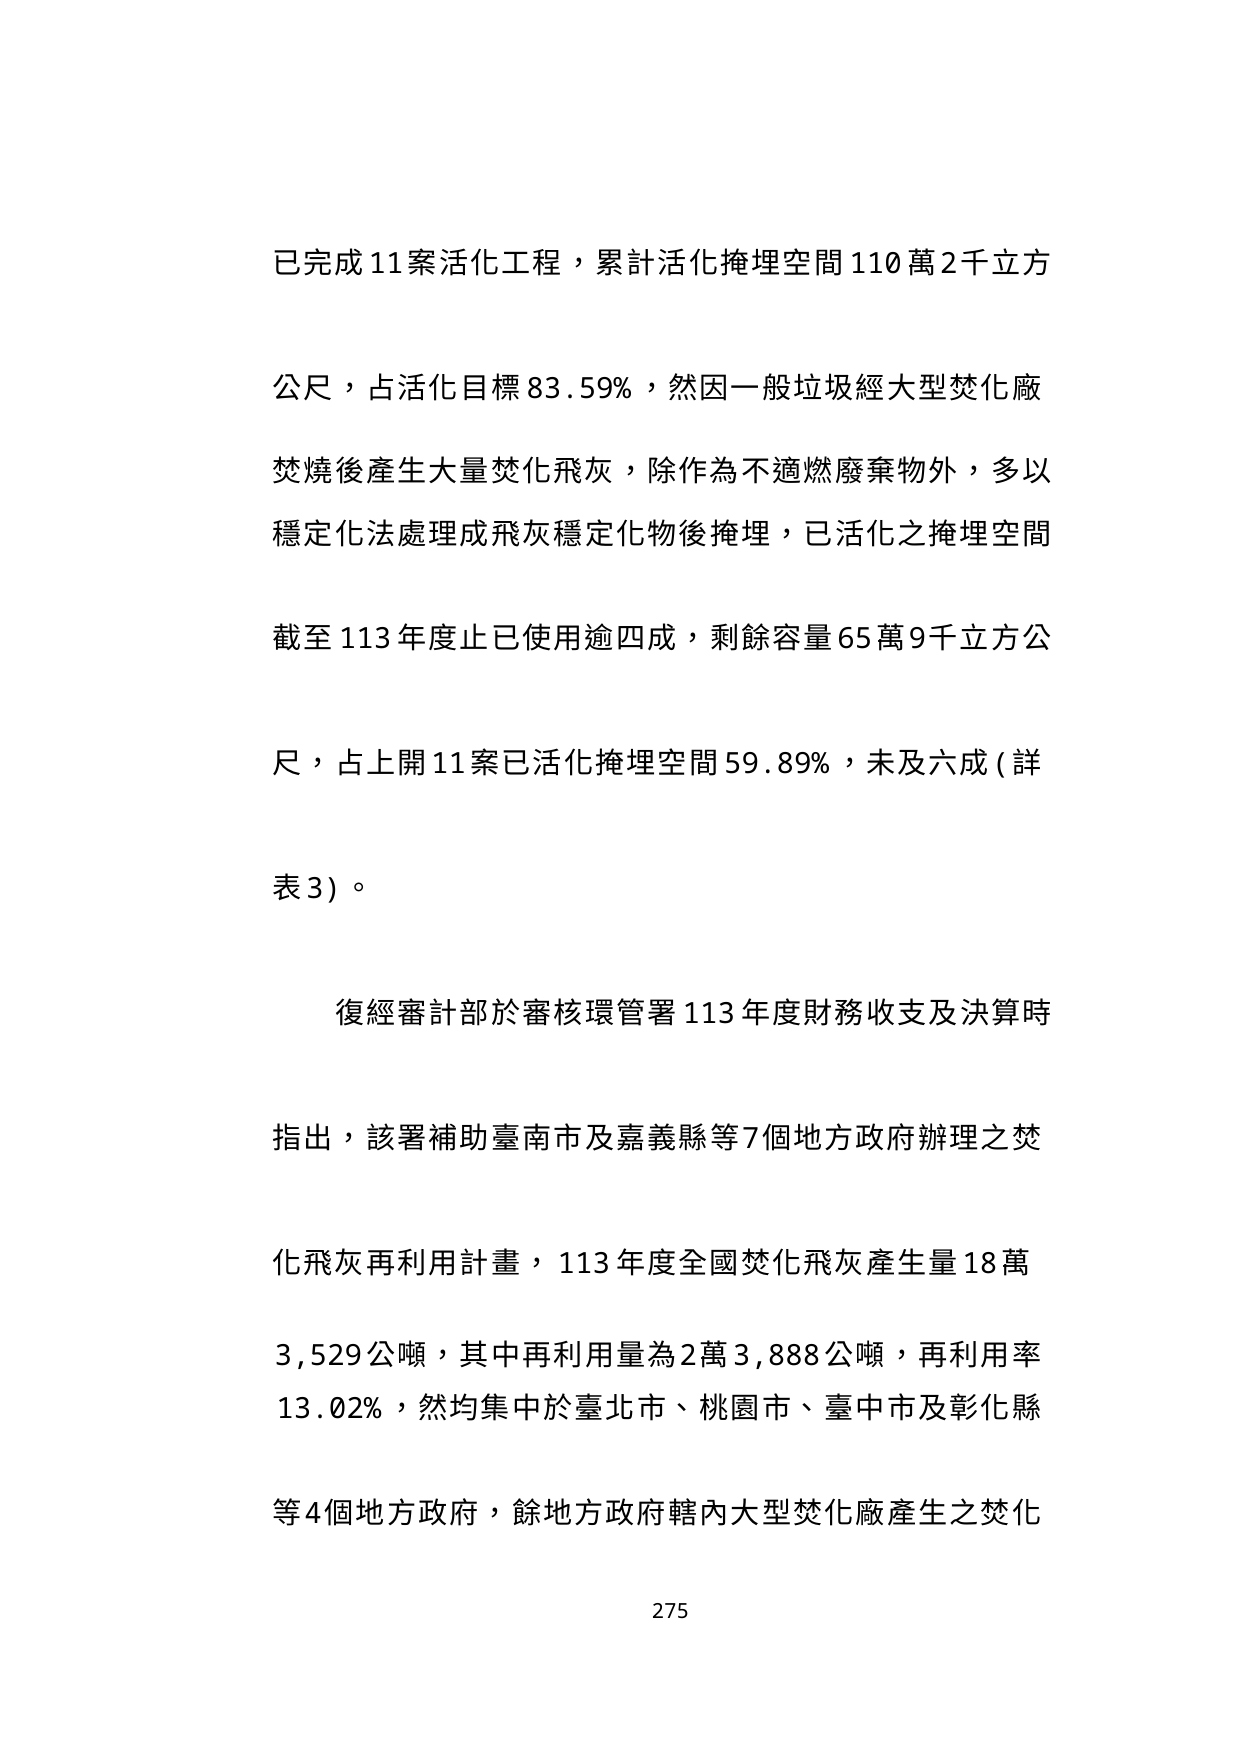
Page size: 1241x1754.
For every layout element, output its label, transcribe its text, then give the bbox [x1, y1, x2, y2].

text 復經審計部於審核環管署113年度財務收支及決算時指出，該署補助臺南市及嘉義縣等7個地方政府辦理之焚化飛灰再利用計畫，113年度全國焚化飛灰產生量18萬3,529公噸，其中再利用量為2萬3,888公噸，再利用率13.02%，然均集中於臺北市、桃園市、臺中市及彰化縣等4個地方政府，餘地方政府轄內大型焚化廠產生之焚化 [266, 927, 1063, 1552]
text 已完成11案活化工程，累計活化掩埋空間110萬2千立方公尺，占活化目標83.59%，然因一般垃圾經大型焚化廠焚燒後產生大量焚化飛灰，除作為不適燃廢棄物外，多以穩定化法處理成飛灰穩定化物後掩埋，已活化之掩埋空間截至113年度止已使用逾四成，剩餘容量65萬9千立方公尺，占上開11案已活化掩埋空間59.89%，未及六成(詳表3)。 [266, 177, 1063, 927]
